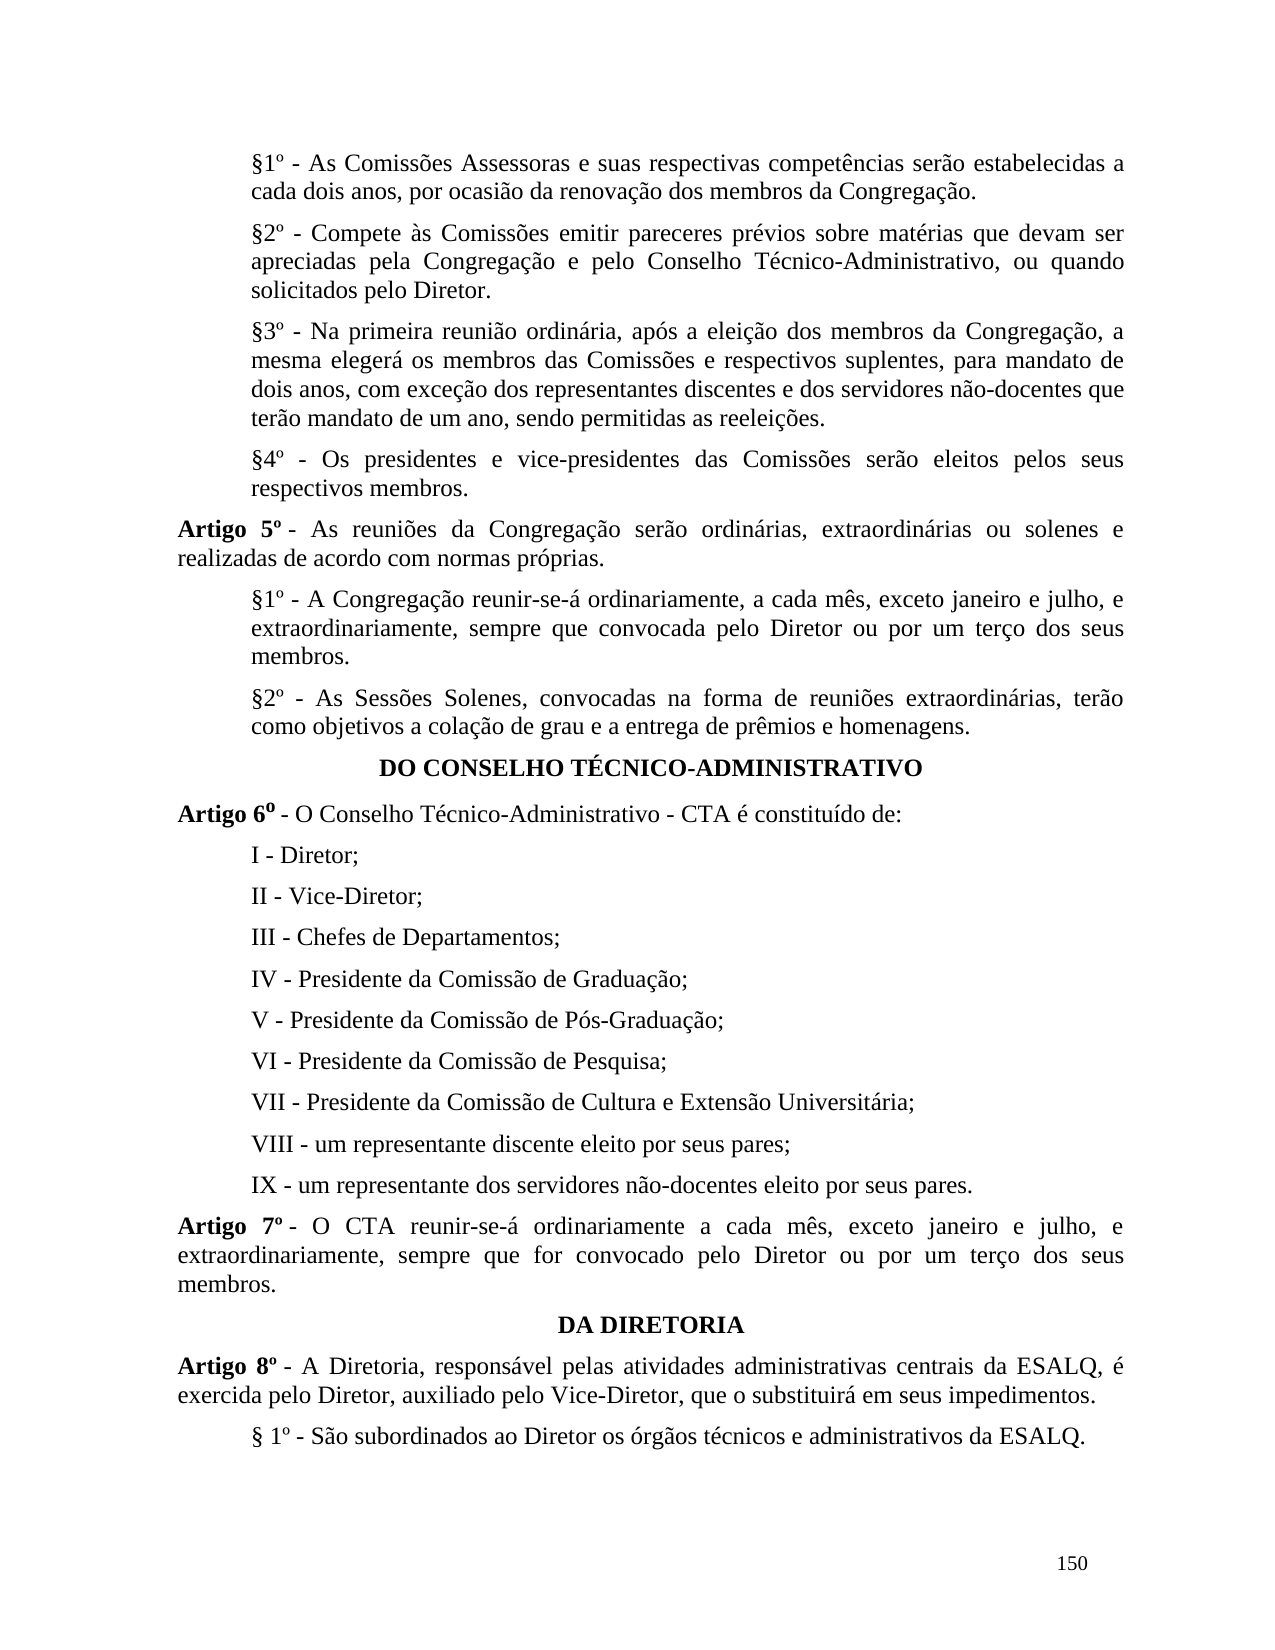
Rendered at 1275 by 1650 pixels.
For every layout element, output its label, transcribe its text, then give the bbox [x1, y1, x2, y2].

list VI - Presidente da Comissão de Pesquisa; [221, 1046, 1125, 1075]
list §4º - Os presidentes e vice-presidentes das Comissões serão eleitos pelos seus respectivos membros. [221, 444, 1125, 501]
list VIII - um representante discente eleito por seus pares; [221, 1129, 1125, 1157]
list V - Presidente da Comissão de Pós-Graduação; [221, 1005, 1125, 1034]
list §2º - As Sessões Solenes, convocadas na forma de reuniões extraordinárias, terão como objetivos a colação de grau e a entrega de prêmios e homenagens. [221, 683, 1125, 740]
list IV - Presidente da Comissão de Graduação; [221, 964, 1125, 992]
text Artigo 6o - O Conselho Técnico-Administrativo - CTA é constituído de: [177, 794, 1125, 827]
list III - Chefes de Departamentos; [221, 922, 1125, 951]
list §2º - Compete às Comissões emitir pareceres prévios sobre matérias que devam ser apreciadas pela Congregação e pelo Conselho Técnico-Administrativo, ou quando solicitados pelo Diretor. [221, 218, 1125, 304]
text Artigo 8º - A Diretoria, responsável pelas atividades administrativas centrais da ESALQ, é exercida pelo Diretor, auxiliado pelo Vice-Diretor, que o substituirá em seus impedimentos. [177, 1351, 1125, 1409]
list §3º - Na primeira reunião ordinária, após a eleição dos membros da Congregação, a mesma elegerá os membros das Comissões e respectivos suplentes, para mandato de dois anos, com exceção dos representantes discentes e dos servidores não-docentes que terão mandato de um ano, sendo permitidas as reeleições. [221, 316, 1125, 431]
list IX - um representante dos servidores não-docentes eleito por seus pares. [221, 1170, 1125, 1199]
list §1º - A Congregação reunir-se-á ordinariamente, a cada mês, exceto janeiro e julho, e extraordinariamente, sempre que convocada pelo Diretor ou por um terço dos seus membros. [221, 584, 1125, 670]
list VII - Presidente da Comissão de Cultura e Extensão Universitária; [221, 1087, 1125, 1116]
text DA DIRETORIA [177, 1310, 1125, 1339]
list I - Diretor; [221, 840, 1125, 869]
list §1º - As Comissões Assessoras e suas respectivas competências serão estabelecidas a cada dois anos, por ocasião da renovação dos membros da Congregação. [221, 148, 1125, 205]
list § 1º - São subordinados ao Diretor os órgãos técnicos e administrativos da ESALQ. [221, 1421, 1125, 1450]
text Artigo 7º - O CTA reunir-se-á ordinariamente a cada mês, exceto janeiro e julho, e extraordinariamente, sempre que for convocado pelo Diretor ou por um terço dos seus membros. [177, 1211, 1125, 1297]
text DO CONSELHO TÉCNICO-ADMINISTRATIVO [177, 753, 1125, 781]
list II - Vice-Diretor; [221, 881, 1125, 910]
text Artigo 5º - As reuniões da Congregação serão ordinárias, extraordinárias ou solenes e realizadas de acordo com normas próprias. [177, 514, 1125, 571]
